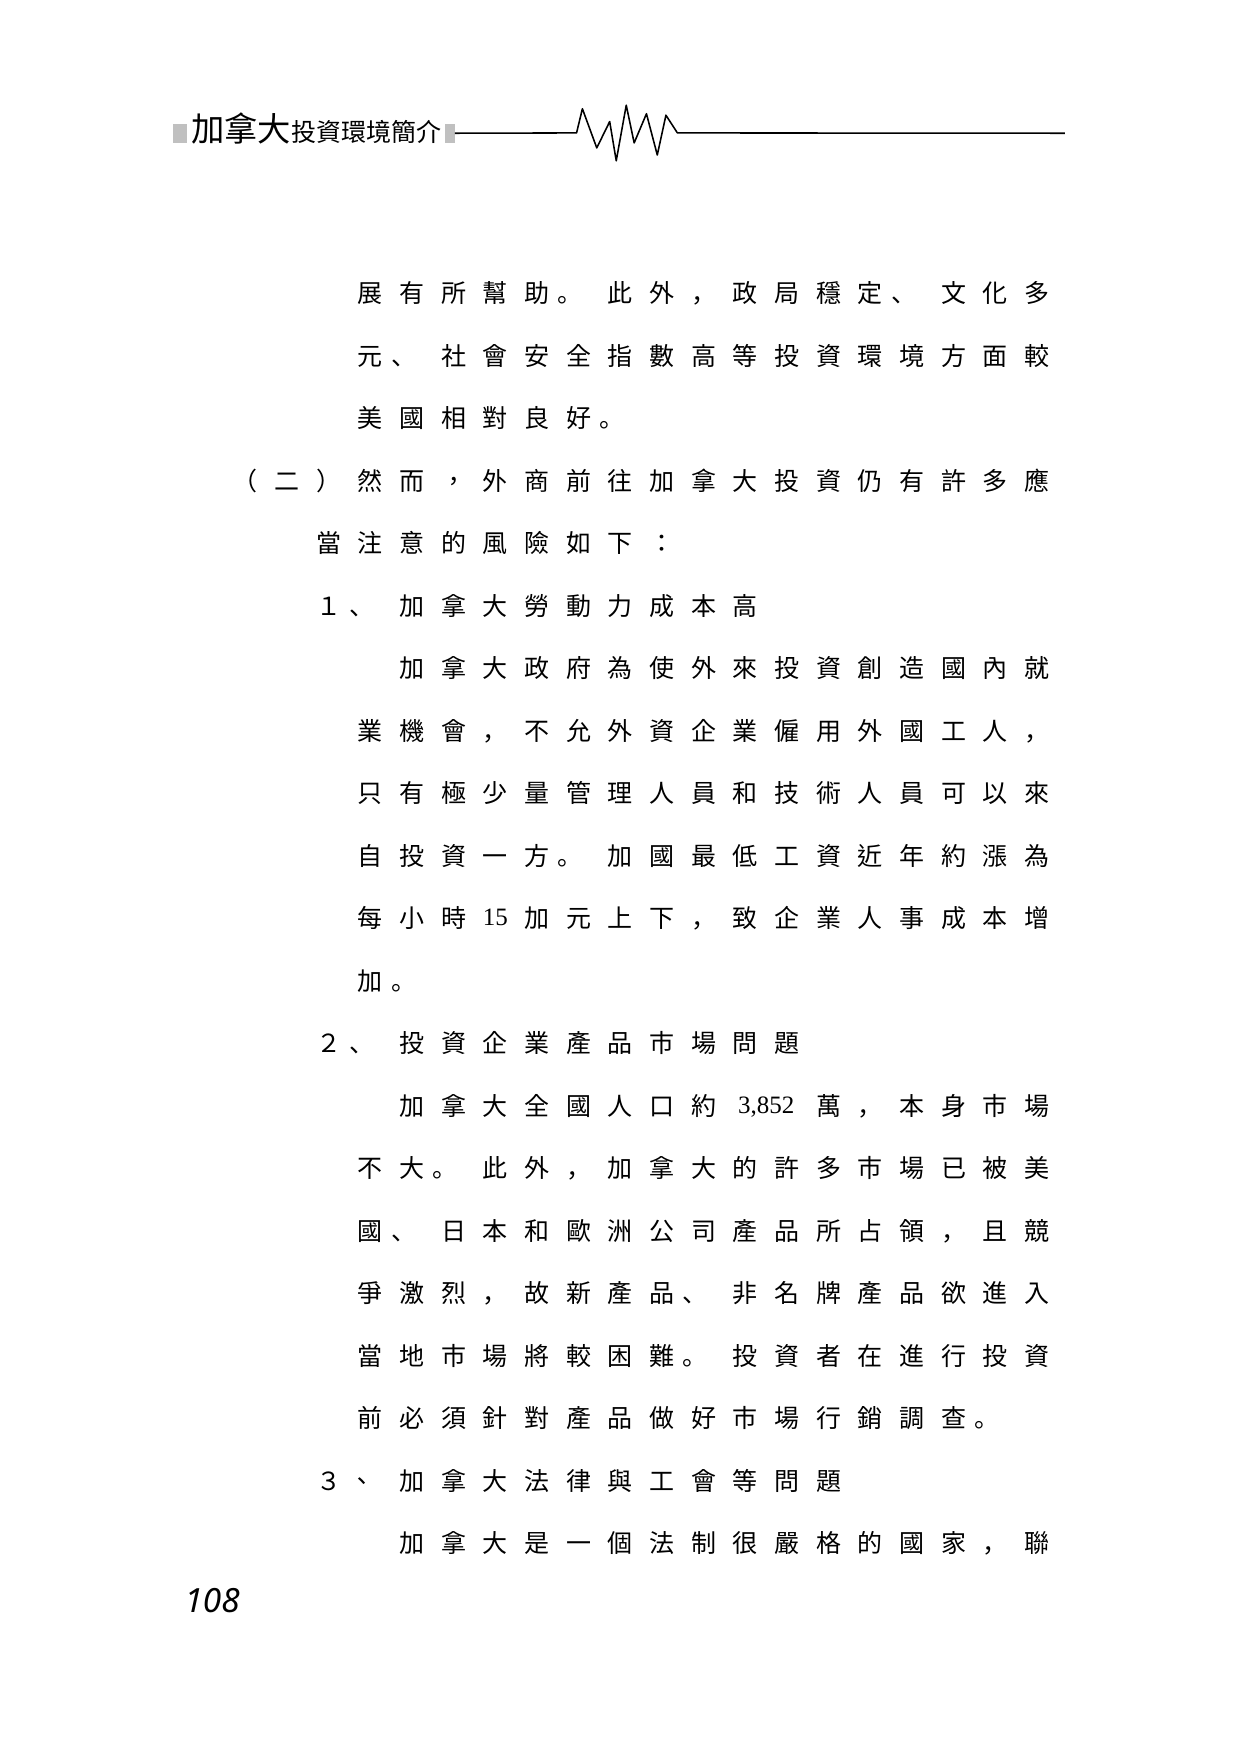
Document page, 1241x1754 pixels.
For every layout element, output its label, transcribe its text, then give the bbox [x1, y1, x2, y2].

text （二）然而，外商前往加拿大投資仍有許多應當注意的風險如下： [207, 438, 1058, 563]
text ３、加拿大法律與工會等問題 [281, 1438, 1058, 1500]
text 展有所幫助。此外，政局穩定、文化多元、社會安全指數高等投資環境方面較美國相對良好。 [330, 250, 1058, 438]
text 加拿大是一個法制很嚴格的國家，聯 [330, 1500, 1058, 1563]
text ２、投資企業產品市場問題 [281, 1000, 1058, 1063]
text 加拿大政府為使外來投資創造國內就業機會，不允外資企業僱用外國工人，只有極少量管理人員和技術人員可以來自投資一方。加國最低工資近年約漲為每小時15加元上下，致企業人事成本增加。 [330, 625, 1058, 1000]
text 加拿大全國人口約3,852萬，本身市場不大。此外，加拿大的許多市場已被美國、日本和歐洲公司產品所占領，且競爭激烈，故新產品、非名牌產品欲進入當地市場將較困難。投資者在進行投資前必須針對產品做好市場行銷調查。 [330, 1063, 1058, 1438]
text １、加拿大勞動力成本高 [281, 563, 1058, 625]
